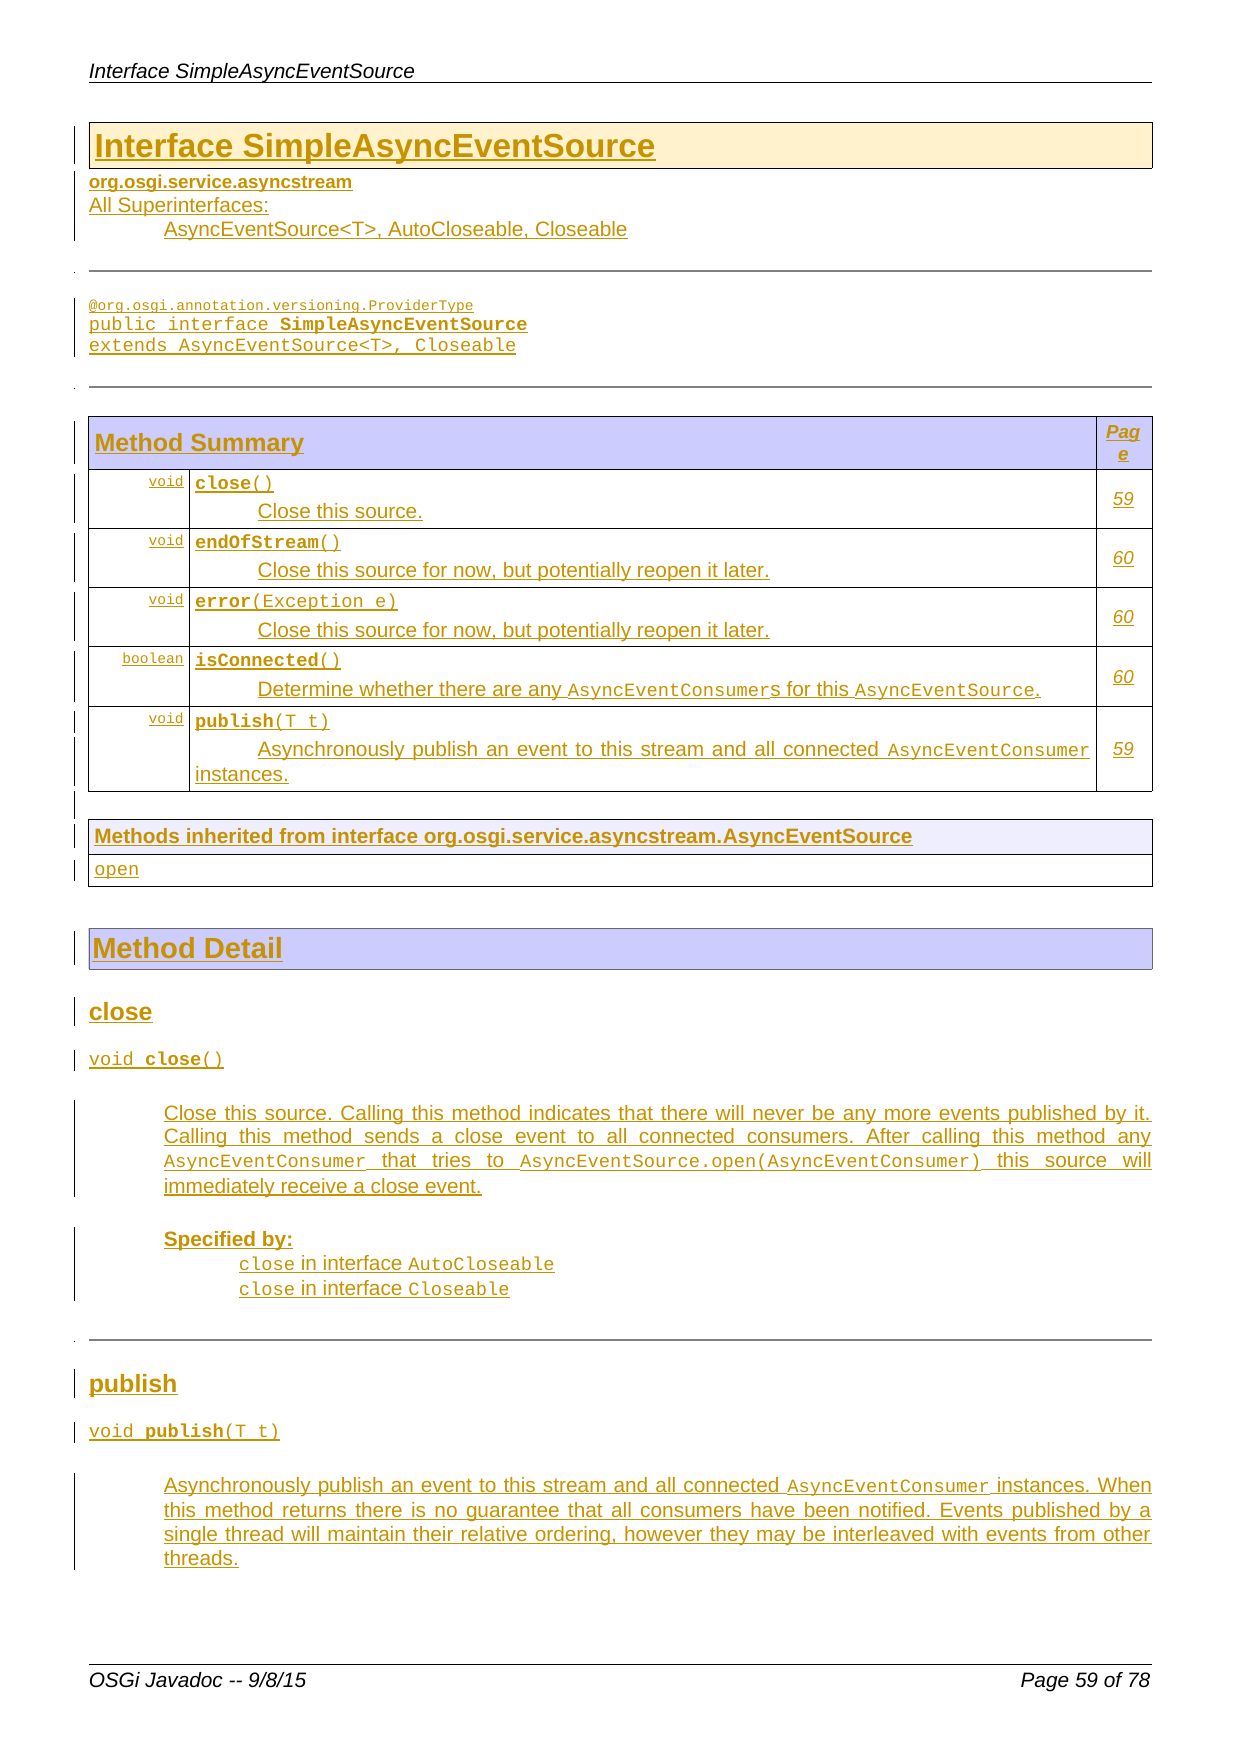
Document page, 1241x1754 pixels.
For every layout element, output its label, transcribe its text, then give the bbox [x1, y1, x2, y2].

text Asynchronously publish an event to this stream and all connected AsyncEventConsumer instances. When this method returns there is no guarantee that all consumers have been notified. Events published by a [163, 1472, 1152, 1519]
table_cell [1097, 588, 1152, 646]
text void publish(T t) [88, 1422, 1152, 1443]
text org.osgi.service.asyncstream [88, 171, 1152, 193]
subtitle All Superinterfaces: [88, 193, 1152, 217]
text extends AsyncEventSource<T>, Closeable [88, 336, 1152, 357]
table_cell close() Close this source. [190, 470, 1096, 528]
table_cell [1097, 529, 1152, 587]
text single thread will maintain their relative ordering, however they may be interleaved with events from other [163, 1520, 1152, 1543]
subtitle Interface SimpleAsyncEventSource [90, 123, 1152, 168]
text threads. [163, 1544, 1152, 1569]
table_cell open [89, 855, 1152, 886]
table_cell [1097, 647, 1152, 706]
table_cell endOfStream() Close this source for now, but potentially reopen it later. [190, 529, 1096, 587]
table_cell boolean [89, 647, 189, 706]
table_cell [1097, 707, 1152, 791]
table_cell void [89, 588, 189, 646]
text @org.osgi.annotation.versioning.ProviderType public interface SimpleAsyncEventSource [88, 298, 1152, 336]
subtitle close [88, 997, 1152, 1026]
table_header Methods inherited from interface org.osgi.service.asyncstream.AsyncEventSource [89, 820, 1152, 854]
table_cell void [89, 529, 189, 587]
subtitle publish [88, 1369, 1152, 1398]
table_header Method Summary [89, 417, 1096, 469]
text Specified by: [163, 1227, 1152, 1251]
text AsyncEventConsumer that tries to AsyncEventSource.open(AsyncEventConsumer) this source will immediately receive a close event. [163, 1146, 1152, 1197]
table_header Page [1097, 417, 1152, 469]
text close in interface AutoCloseable [238, 1251, 1152, 1276]
table_cell isConnected() Determine whether there are any AsyncEventConsumers for this AsyncEventSource. [190, 647, 1096, 706]
table_cell publish(T t) Asynchronously publish an event to this stream and all connected AsyncEventConsumer instances. [190, 707, 1096, 791]
subtitle Method Detail [90, 929, 1152, 969]
text Close this source. Calling this method indicates that there will never be any more events published by it. [163, 1100, 1152, 1121]
table_cell void [89, 707, 189, 791]
text void close() [88, 1050, 1152, 1071]
text Calling this method sends a close event to all connected consumers. After calling this method any [163, 1122, 1152, 1145]
text close in interface Closeable [238, 1276, 1152, 1301]
table_cell void [89, 470, 189, 528]
table_cell [1097, 470, 1152, 528]
table_cell error(Exception e) Close this source for now, but potentially reopen it later. [190, 588, 1096, 646]
text AsyncEventSource<T>, AutoCloseable, Closeable [163, 217, 1152, 241]
